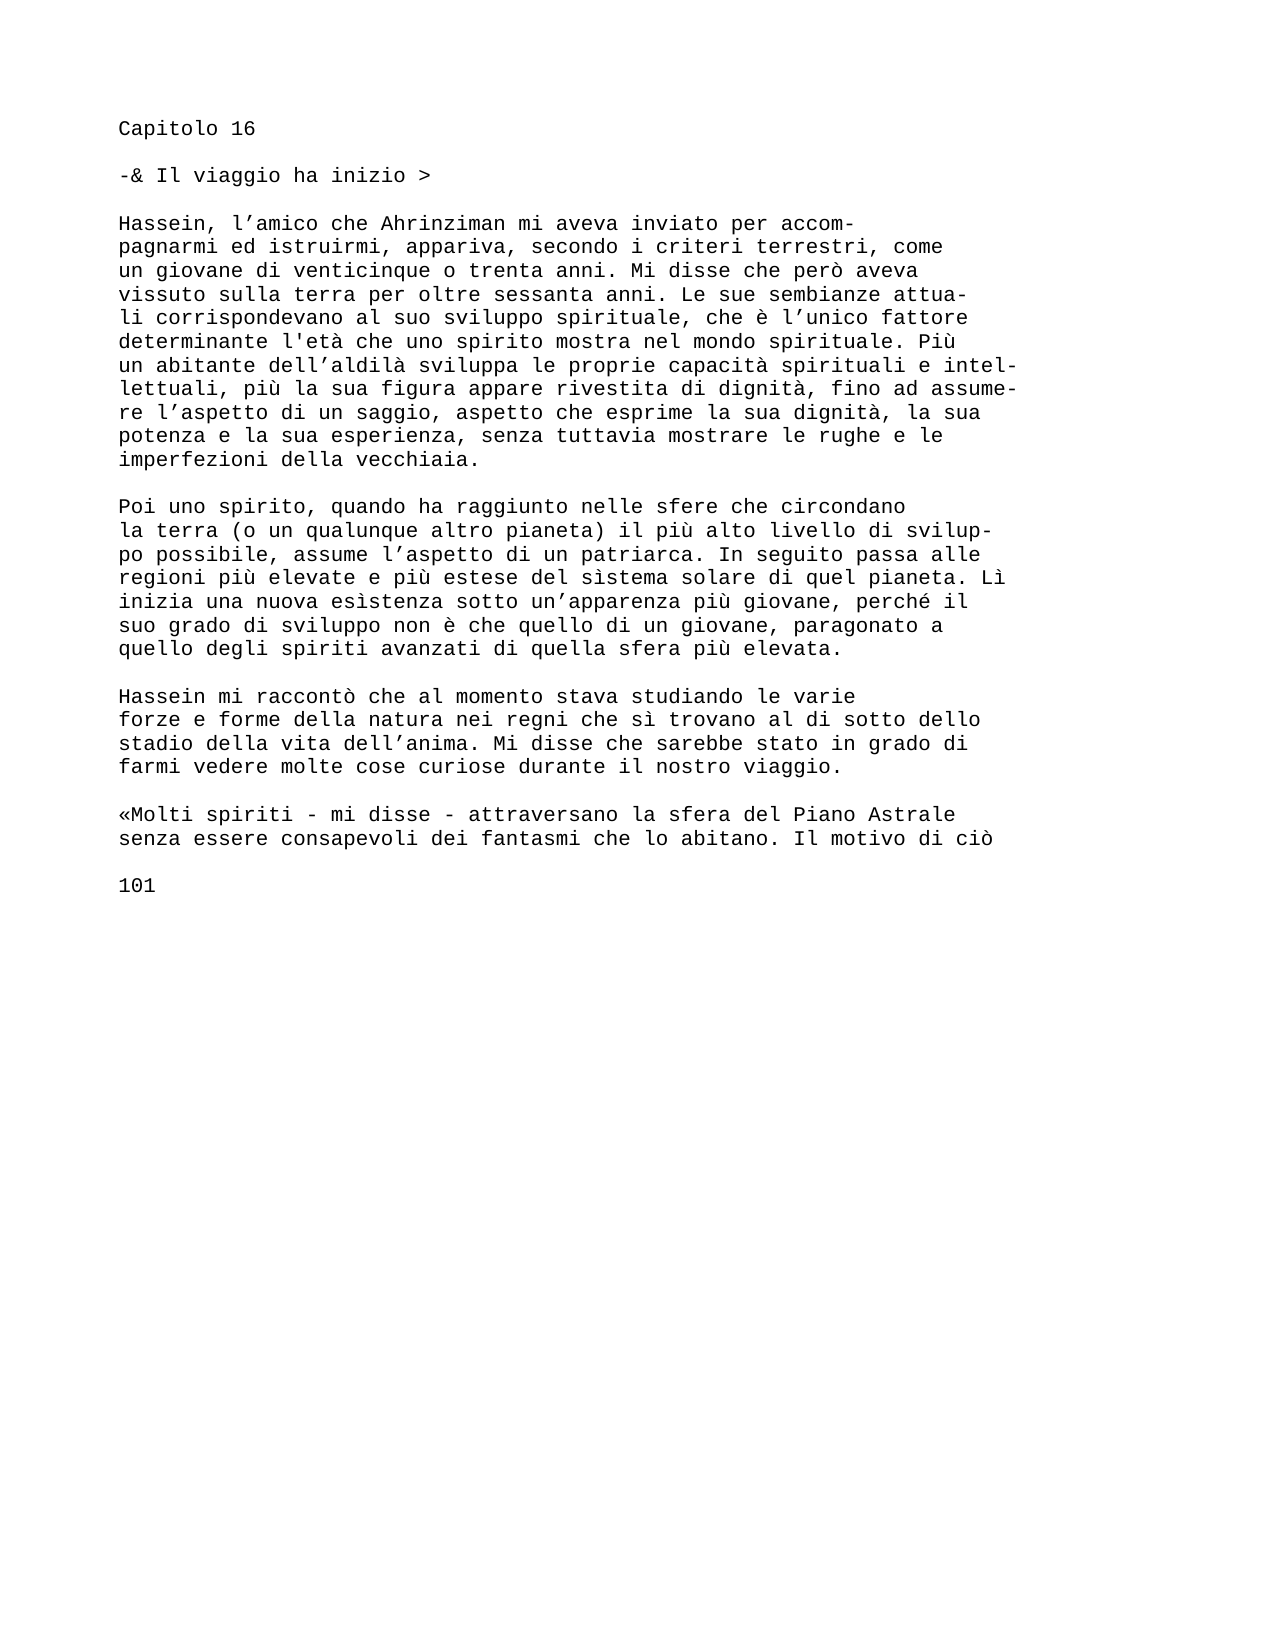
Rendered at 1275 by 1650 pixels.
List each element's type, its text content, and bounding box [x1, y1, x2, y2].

text la terra (o un qualunque altro pianeta) il più alto livello di svilup- [118, 520, 1157, 544]
text po possibile, assume l’aspetto di un patriarca. In seguito passa alle [118, 544, 1157, 567]
text un abitante dell’aldilà sviluppa le proprie capacità spirituali e intel- [118, 354, 1157, 378]
text stadio della vita dell’anima. Mi disse che sarebbe stato in grado di [118, 733, 1157, 757]
text pagnarmi ed istruirmi, appariva, secondo i criteri terrestri, come [118, 236, 1157, 260]
text «Molti spiriti - mi disse - attraversano la sfera del Piano Astrale [118, 804, 1157, 827]
text senza essere consapevoli dei fantasmi che lo abitano. Il motivo di ciò [118, 827, 1157, 851]
text un giovane di venticinque o trenta anni. Mi disse che però aveva [118, 260, 1157, 284]
text farmi vedere molte cose curiose durante il nostro viaggio. [118, 757, 1157, 780]
text Hassein mi raccontò che al momento stava studiando le varie [118, 686, 1157, 709]
text lettuali, più la sua figura appare rivestita di dignità, fino ad assume- [118, 378, 1157, 402]
text forze e forme della natura nei regni che sì trovano al di sotto dello [118, 709, 1157, 733]
text -& Il viaggio ha inizio > [118, 165, 1157, 189]
text quello degli spiriti avanzati di quella sfera più elevata. [118, 638, 1157, 662]
text vissuto sulla terra per oltre sessanta anni. Le sue sembianze attua- [118, 284, 1157, 307]
text determinante l'età che uno spirito mostra nel mondo spirituale. Più [118, 331, 1157, 354]
text potenza e la sua esperienza, senza tuttavia mostrare le rughe e le [118, 426, 1157, 449]
text regioni più elevate e più estese del sìstema solare di quel pianeta. Lì [118, 567, 1157, 591]
text suo grado di sviluppo non è che quello di un giovane, paragonato a [118, 615, 1157, 638]
text Capitolo 16 [118, 118, 1157, 142]
text 101 [118, 875, 1157, 898]
text li corrispondevano al suo sviluppo spirituale, che è l’unico fattore [118, 307, 1157, 331]
text Hassein, l’amico che Ahrinziman mi aveva inviato per accom- [118, 213, 1157, 236]
text Poi uno spirito, quando ha raggiunto nelle sfere che circondano [118, 496, 1157, 520]
text imperfezioni della vecchiaia. [118, 449, 1157, 473]
text inizia una nuova esìstenza sotto un’apparenza più giovane, perché il [118, 591, 1157, 615]
text re l’aspetto di un saggio, aspetto che esprime la sua dignità, la sua [118, 402, 1157, 426]
